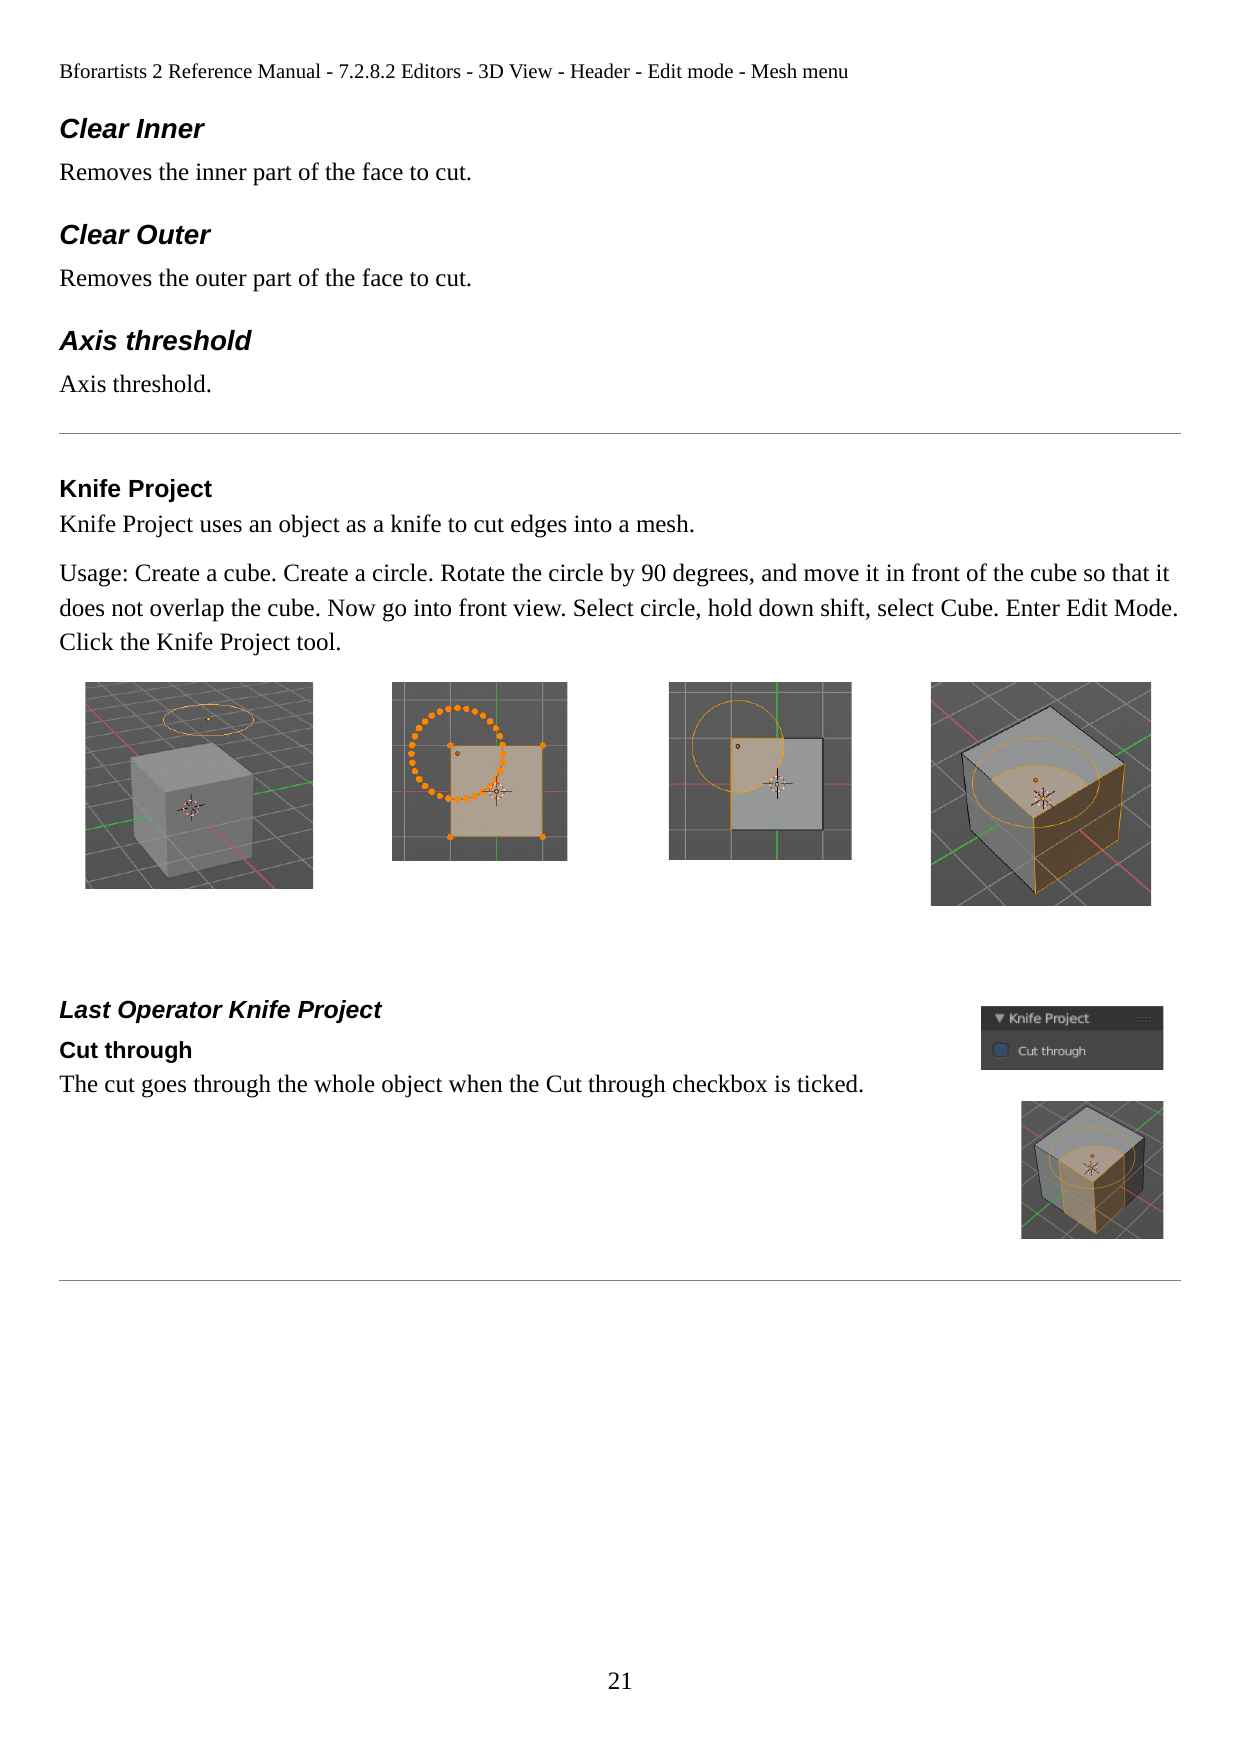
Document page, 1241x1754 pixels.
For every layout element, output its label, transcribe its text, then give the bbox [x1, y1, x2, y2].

picture [930, 682, 1152, 906]
subtitle Clear Outer [59, 218, 1181, 250]
text The cut goes through the whole object when the Cut through checkbox is ticked. [59, 1069, 1181, 1098]
text Axis threshold. [59, 369, 1181, 398]
picture [85, 682, 314, 889]
subtitle Axis threshold [59, 324, 1181, 356]
picture [1021, 1101, 1164, 1239]
picture [668, 682, 852, 860]
subtitle Clear Inner [59, 113, 1181, 144]
subtitle Knife Project [59, 474, 1181, 503]
table_header [340, 676, 620, 940]
text Removes the inner part of the face to cut. [59, 157, 1181, 186]
subtitle Cut through [59, 1036, 981, 1063]
subtitle [1164, 1036, 1181, 1063]
subtitle Last Operator Knife Project [59, 995, 1181, 1024]
text Removes the outer part of the face to cut. [59, 263, 1181, 292]
table_header [59, 676, 339, 940]
picture [981, 1006, 1164, 1070]
text Knife Project uses an object as a knife to cut edges into a mesh. [59, 509, 1181, 538]
text Usage: Create a cube. Create a circle. Rotate the circle by 90 degrees, and move it in front of the cube so that it does not overlap the cube. Now go into front view. Select circle, hold down shift, select Cube. Enter Edit Mode. Click the Knife Project tool. [59, 558, 1181, 656]
picture [392, 682, 568, 861]
table_header [901, 676, 1181, 940]
table_header [620, 676, 901, 940]
